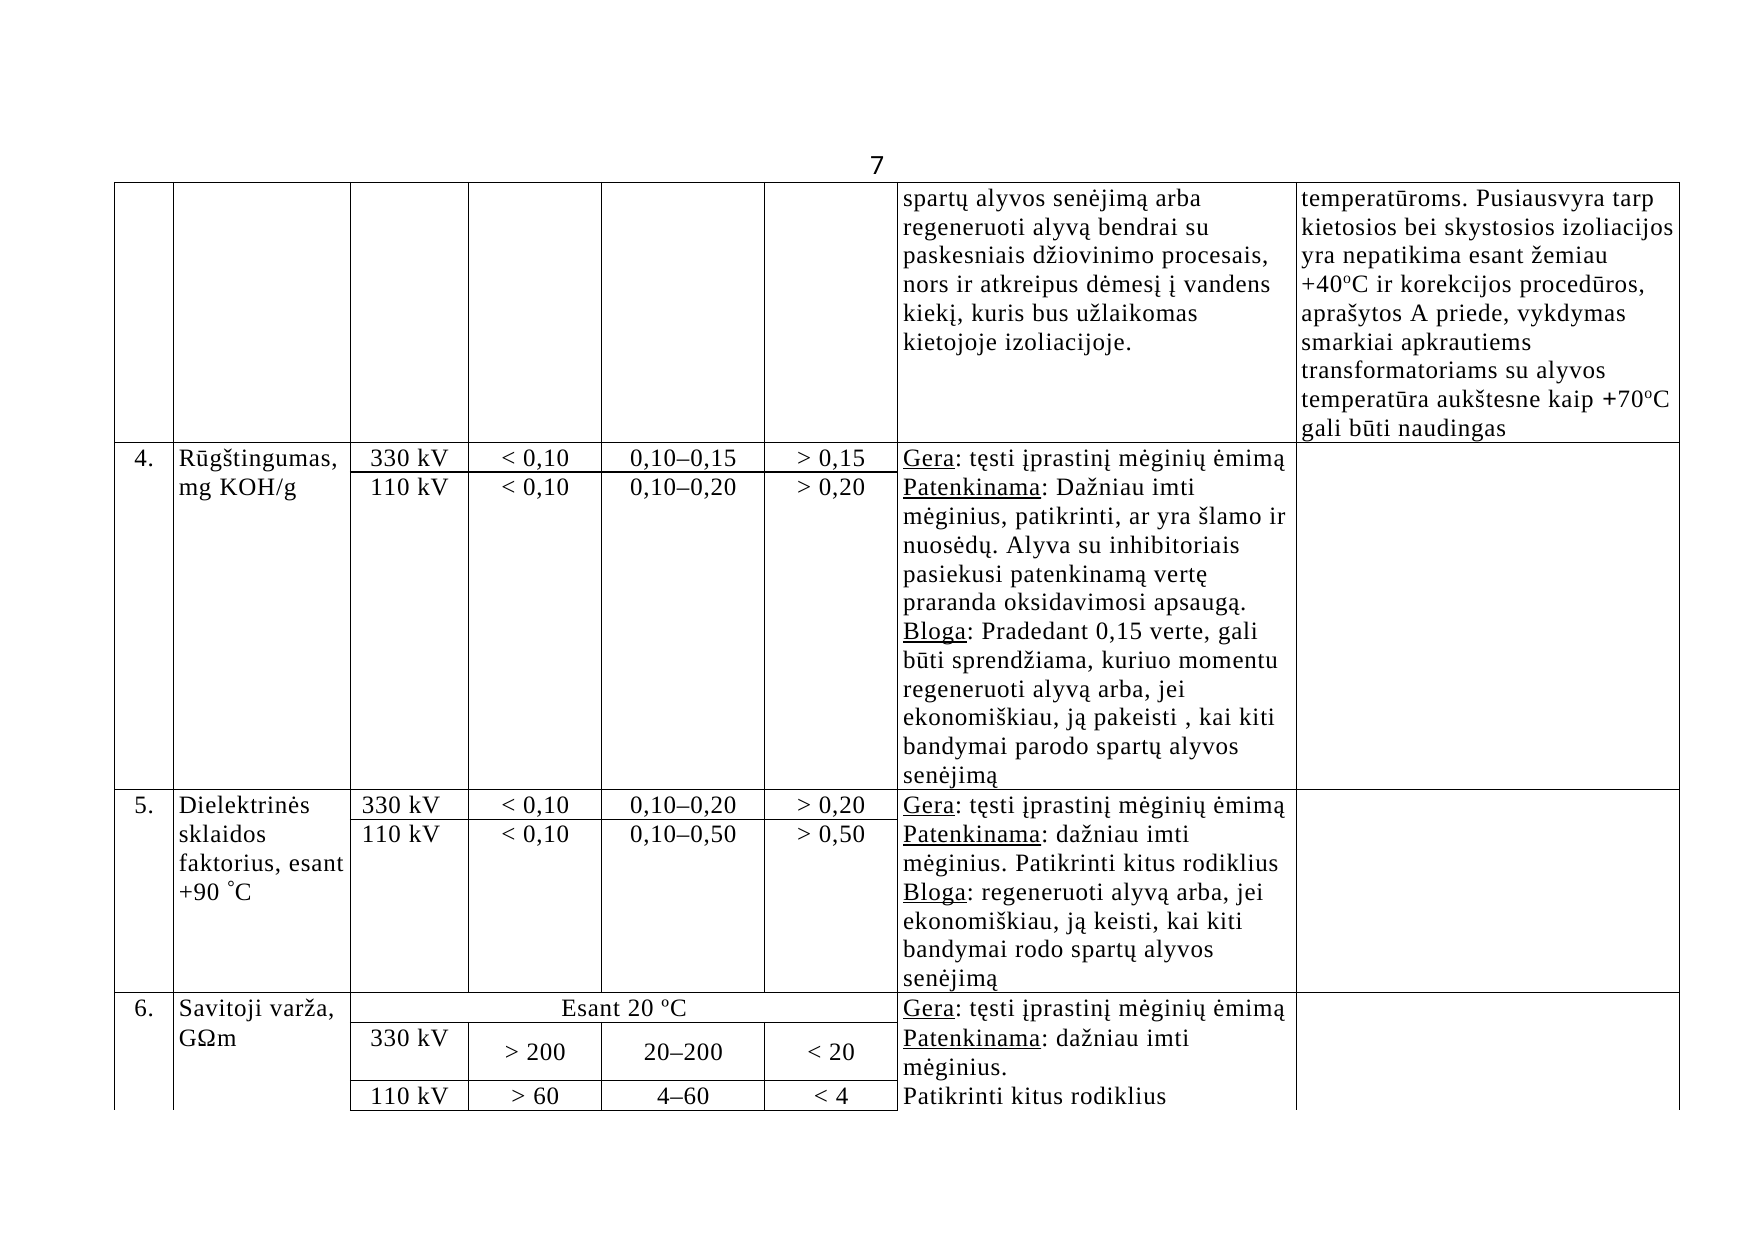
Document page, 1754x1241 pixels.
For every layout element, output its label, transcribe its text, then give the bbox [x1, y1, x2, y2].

table_cell sklaidos faktorius, esant +90 C [174, 819, 350, 992]
table_cell 6. [115, 993, 173, 1022]
table_cell Rūgštingumas, [174, 443, 350, 471]
table_cell 0,10–0,20 [602, 790, 764, 818]
table_cell Patikrinti kitus rodiklius [898, 1080, 1296, 1110]
table_cell 5. [115, 790, 173, 818]
table_cell [765, 183, 897, 442]
table_cell 0,10–0,15 [602, 443, 764, 471]
table_cell < 0,10 [469, 443, 601, 471]
table_cell [115, 183, 173, 442]
table_cell [1297, 443, 1679, 471]
table_cell Patenkinama: Dažniau imti mėginius, patikrinti, ar yra šlamo ir nuosėdų. Alyva su inhibitoriais pasiekusi patenkinamą vertę praranda oksidavimosi apsaugą. Bloga: Pradedant 0,15 verte, gali būti sprendžiama, kuriuo momentu regeneruoti alyvą arba, jei ekonomiškiau, ją pakeisti , kai kiti bandymai parodo spartų alyvos senėjimą [898, 471, 1296, 789]
table_cell [1297, 790, 1679, 818]
table_cell Esant 20 ºC [351, 993, 897, 1022]
table_cell [174, 1080, 350, 1110]
table_cell Savitoji varža, [174, 993, 350, 1022]
table_cell > 60 [469, 1081, 601, 1110]
table_cell > 200 [469, 1023, 601, 1080]
table_cell < 0,10 [469, 790, 601, 818]
table_cell [1297, 471, 1679, 789]
table_cell > 0,50 [765, 820, 897, 992]
table_cell 330 kV [351, 790, 468, 818]
table_cell [602, 183, 764, 442]
table_cell 0,10–0,50 [602, 820, 764, 992]
table_cell Patenkinama: dažniau imti mėginius. [898, 1022, 1296, 1080]
table_cell 330 kV [351, 1023, 468, 1080]
table_cell < 20 [765, 1023, 897, 1080]
table_cell [351, 183, 468, 442]
table_cell [469, 183, 601, 442]
table_cell [115, 819, 173, 992]
table_cell [1297, 819, 1679, 992]
table_cell < 0,10 [469, 473, 601, 789]
table_cell temperatūroms. Pusiausvyra tarp kietosios bei skystosios izoliacijos yra nepatikima esant žemiau +40oC ir korekcijos procedūros, aprašytos A priede, vykdymas smarkiai apkrautiems transformatoriams su alyvos temperatūra aukštesne kaip +70oC gali būti naudingas [1297, 183, 1679, 442]
table_cell 110 kV [351, 1081, 468, 1110]
table_cell > 0,20 [765, 473, 897, 789]
table_cell mg KOH/g [174, 471, 350, 789]
table_cell [115, 1080, 173, 1110]
table_cell GΩm [174, 1022, 350, 1080]
table_cell 4–60 [602, 1081, 764, 1110]
table_cell Gera: tęsti įprastinį mėginių ėmimą [898, 443, 1296, 471]
table_cell < 4 [765, 1081, 897, 1110]
table_cell Gera: tęsti įprastinį mėginių ėmimą [898, 993, 1296, 1022]
table_cell < 0,10 [469, 820, 601, 992]
table_cell 330 kV [351, 443, 468, 471]
table_cell [115, 471, 173, 789]
table_cell [1297, 993, 1679, 1022]
table_cell spartų alyvos senėjimą arba regeneruoti alyvą bendrai su paskesniais džiovinimo procesais, nors ir atkreipus dėmesį į vandens kiekį, kuris bus užlaikomas kietojoje izoliacijoje. [898, 183, 1296, 442]
table_cell 0,10–0,20 [602, 473, 764, 789]
table_cell [1297, 1022, 1679, 1080]
table_cell 110 kV [351, 473, 468, 789]
table_cell Gera: tęsti įprastinį mėginių ėmimą [898, 790, 1296, 818]
table_cell Patenkinama: dažniau imti mėginius. Patikrinti kitus rodiklius Bloga: regeneruoti alyvą arba, jei ekonomiškiau, ją keisti, kai kiti bandymai rodo spartų alyvos senėjimą [898, 819, 1296, 992]
table_cell 4. [115, 443, 173, 471]
table_cell [174, 183, 350, 442]
table_cell > 0,15 [765, 443, 897, 471]
table_cell [1297, 1080, 1679, 1110]
table_cell 20–200 [602, 1023, 764, 1080]
table_cell > 0,20 [765, 790, 897, 818]
table_cell Dielektrinės [174, 790, 350, 818]
table_cell [115, 1022, 173, 1080]
table_cell 110 kV [351, 820, 468, 992]
